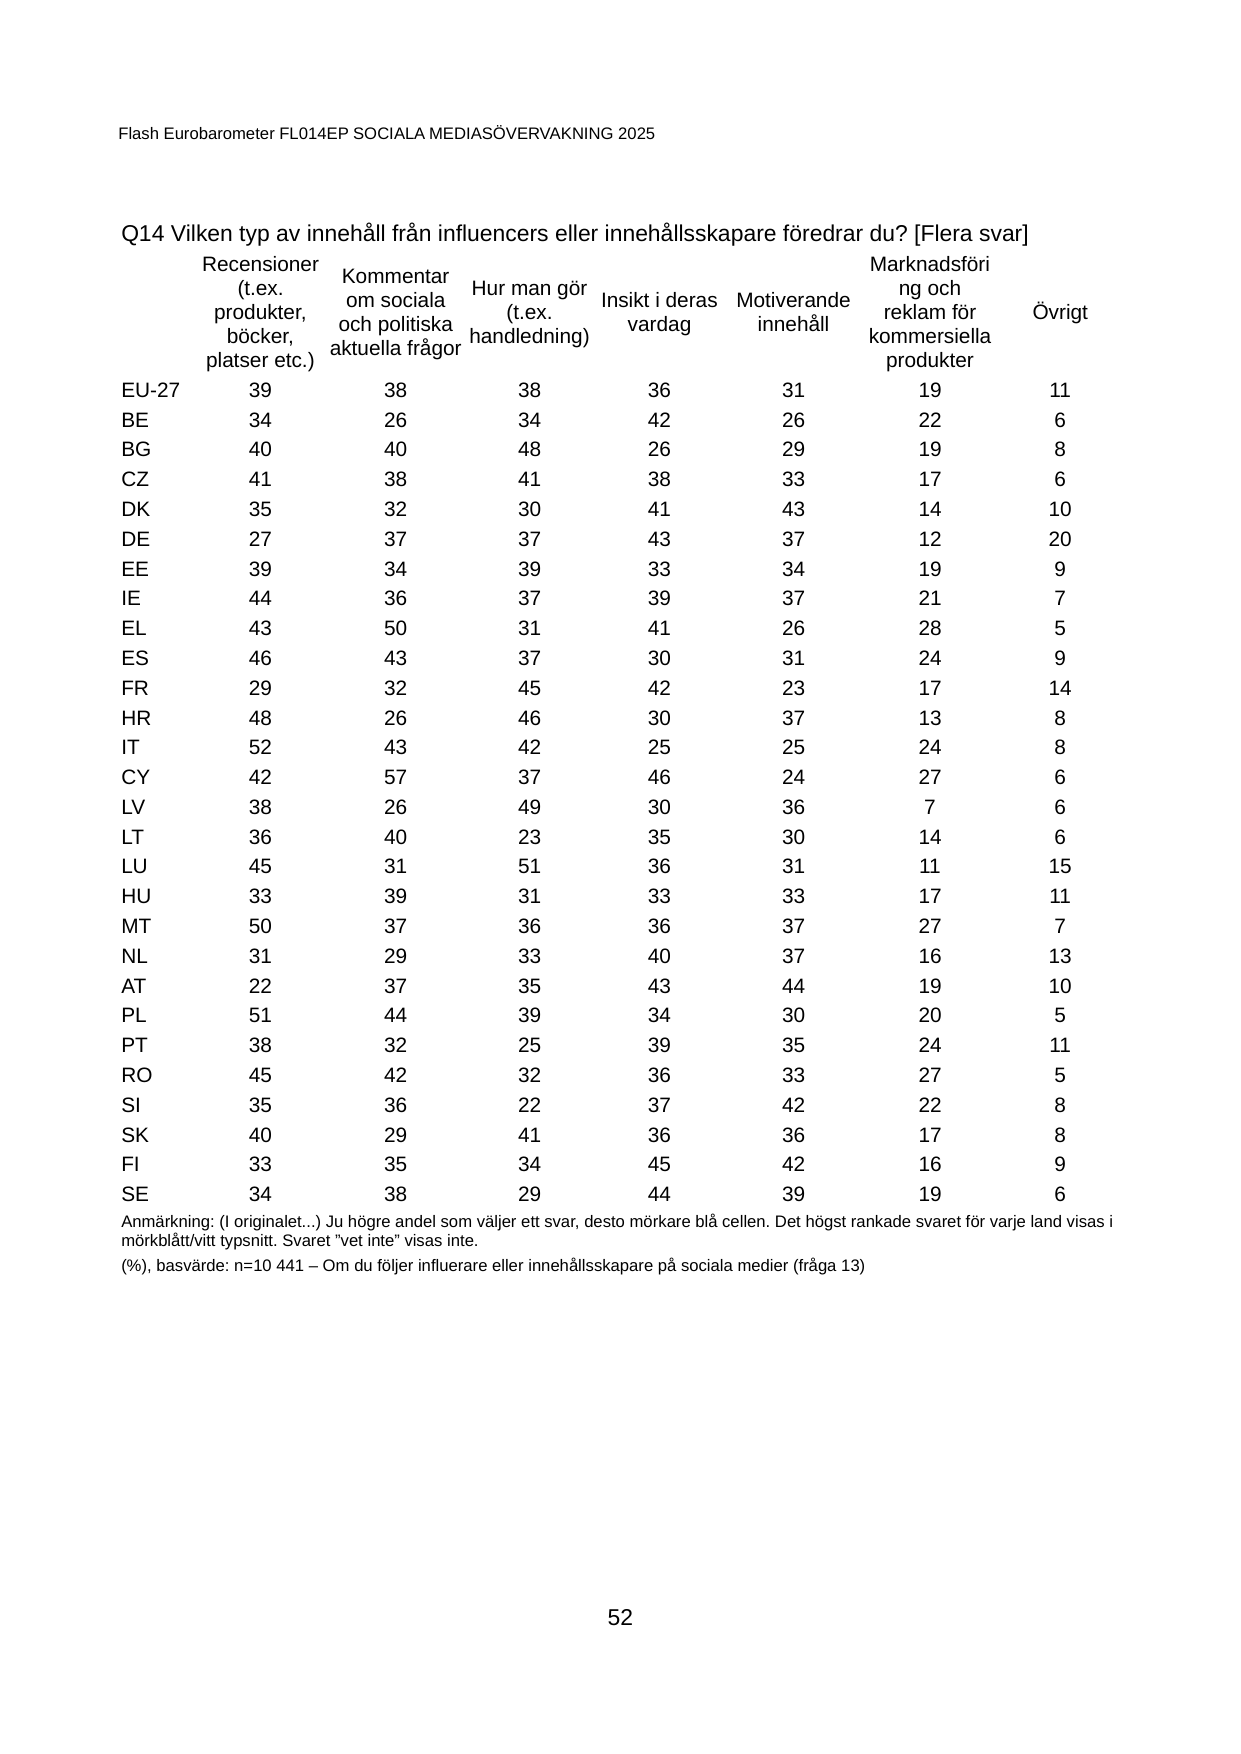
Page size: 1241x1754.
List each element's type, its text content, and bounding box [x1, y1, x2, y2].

table_cell NL [118, 941, 194, 971]
table_cell 31 [725, 643, 862, 673]
table_cell 48 [195, 703, 326, 732]
table_cell 30 [465, 494, 594, 524]
table_cell 42 [725, 1090, 862, 1119]
table_cell SE [118, 1179, 194, 1209]
table_cell ES [118, 643, 194, 673]
table_cell Anmärkning: (I originalet...) Ju högre andel som väljer ett svar, desto mörkare blå cellen. Det högst rankade svaret för varje land visas i mörkblått/vitt typsnitt. Svaret ”vet inte” visas inte. [118, 1209, 1122, 1253]
table_cell 36 [594, 911, 725, 941]
table_cell 33 [725, 1060, 862, 1090]
table_cell 38 [465, 375, 594, 404]
table_cell 11 [862, 851, 998, 881]
table_cell 35 [195, 1090, 326, 1119]
table_cell 6 [998, 822, 1122, 851]
table_cell 38 [594, 464, 725, 494]
table_cell Kommentar om sociala och politiska aktuella frågor [326, 249, 465, 375]
table_cell 10 [998, 494, 1122, 524]
table_cell MT [118, 911, 194, 941]
table_cell 26 [594, 434, 725, 464]
table_cell 16 [862, 941, 998, 971]
table_cell 41 [594, 494, 725, 524]
table_cell 22 [862, 405, 998, 434]
table_cell 39 [725, 1179, 862, 1209]
table_cell 26 [725, 613, 862, 643]
table_cell 32 [326, 494, 465, 524]
table_cell 33 [594, 554, 725, 583]
table_cell 5 [998, 613, 1122, 643]
table_cell 21 [862, 583, 998, 613]
table_header Q14 Vilken typ av innehåll från influencers eller innehållsskapare föredrar du? [Flera svar] [118, 217, 1122, 249]
table_cell 37 [725, 941, 862, 971]
table_cell 25 [465, 1030, 594, 1060]
table_cell 6 [998, 792, 1122, 822]
table_cell 43 [594, 971, 725, 1000]
table_cell Motiverande innehåll [725, 249, 862, 375]
table_cell CZ [118, 464, 194, 494]
table_cell DE [118, 524, 194, 553]
table_cell LU [118, 851, 194, 881]
table_cell 22 [862, 1090, 998, 1119]
table_cell AT [118, 971, 194, 1000]
table_cell LV [118, 792, 194, 822]
table_cell 50 [326, 613, 465, 643]
table_cell 36 [326, 583, 465, 613]
table_cell 40 [594, 941, 725, 971]
table_cell 37 [594, 1090, 725, 1119]
table_cell 8 [998, 1090, 1122, 1119]
table_cell PL [118, 1000, 194, 1030]
table_cell 30 [725, 1000, 862, 1030]
table_cell 30 [594, 703, 725, 732]
table_cell HU [118, 881, 194, 911]
table_cell 33 [725, 464, 862, 494]
table_cell 11 [998, 375, 1122, 404]
table_cell 26 [326, 792, 465, 822]
table_cell SI [118, 1090, 194, 1119]
table_cell 5 [998, 1060, 1122, 1090]
table_cell 36 [594, 1120, 725, 1149]
table_cell 7 [998, 911, 1122, 941]
table_cell 38 [326, 1179, 465, 1209]
table_cell 31 [465, 613, 594, 643]
table_cell 32 [326, 673, 465, 702]
table_cell 7 [862, 792, 998, 822]
table_cell 43 [326, 732, 465, 762]
table_cell 51 [195, 1000, 326, 1030]
table_cell 35 [465, 971, 594, 1000]
table_cell 40 [326, 434, 465, 464]
table_cell 15 [998, 851, 1122, 881]
table_cell 41 [594, 613, 725, 643]
table_cell 33 [594, 881, 725, 911]
table_cell 8 [998, 434, 1122, 464]
table_cell 34 [195, 405, 326, 434]
table_cell SK [118, 1120, 194, 1149]
table_cell HR [118, 703, 194, 732]
table_cell EU-27 [118, 375, 194, 404]
table_cell 37 [465, 643, 594, 673]
table_cell 26 [326, 405, 465, 434]
table_cell 29 [195, 673, 326, 702]
table_cell 32 [465, 1060, 594, 1090]
table_cell LT [118, 822, 194, 851]
table_cell 36 [465, 911, 594, 941]
table_cell FR [118, 673, 194, 702]
table_cell 35 [326, 1149, 465, 1179]
table_cell 36 [594, 1060, 725, 1090]
table_cell 52 [195, 732, 326, 762]
table_cell Insikt i deras vardag [594, 249, 725, 375]
table_cell 39 [465, 1000, 594, 1030]
table_cell 31 [326, 851, 465, 881]
table_cell 25 [594, 732, 725, 762]
table_cell 46 [195, 643, 326, 673]
table_cell (%), basvärde: n=10 441 – Om du följer influerare eller innehållsskapare på sociala medier (fråga 13) [118, 1253, 1122, 1278]
table_cell 14 [862, 494, 998, 524]
table_cell 37 [465, 524, 594, 553]
table_cell 39 [465, 554, 594, 583]
table_cell 31 [195, 941, 326, 971]
table_cell 29 [326, 941, 465, 971]
table_cell 31 [725, 375, 862, 404]
table_cell CY [118, 762, 194, 792]
table_cell 32 [326, 1030, 465, 1060]
table_cell 33 [195, 1149, 326, 1179]
table_cell Recensioner (t.ex. produkter, böcker, platser etc.) [195, 249, 326, 375]
table_cell 8 [998, 1120, 1122, 1149]
table_cell 26 [725, 405, 862, 434]
table_cell 41 [465, 464, 594, 494]
table_cell 41 [465, 1120, 594, 1149]
table_cell 25 [725, 732, 862, 762]
table_cell 33 [725, 881, 862, 911]
table_cell 42 [195, 762, 326, 792]
table_cell 38 [326, 375, 465, 404]
table_cell 36 [326, 1090, 465, 1119]
table_cell 37 [326, 911, 465, 941]
table_cell 23 [725, 673, 862, 702]
table_cell 27 [195, 524, 326, 553]
table_cell 40 [326, 822, 465, 851]
table_cell 19 [862, 971, 998, 1000]
table_cell 37 [465, 583, 594, 613]
table_cell EL [118, 613, 194, 643]
table_cell EE [118, 554, 194, 583]
table_cell 14 [862, 822, 998, 851]
table_cell IT [118, 732, 194, 762]
table_cell 24 [862, 1030, 998, 1060]
table_cell 30 [594, 792, 725, 822]
table_cell 43 [326, 643, 465, 673]
table_cell 51 [465, 851, 594, 881]
table_cell PT [118, 1030, 194, 1060]
table_cell BE [118, 405, 194, 434]
table_cell 6 [998, 464, 1122, 494]
table_cell [118, 249, 194, 375]
table_cell 7 [998, 583, 1122, 613]
table_cell 34 [594, 1000, 725, 1030]
table_cell RO [118, 1060, 194, 1090]
table_cell 42 [465, 732, 594, 762]
table_cell 17 [862, 673, 998, 702]
table_cell 37 [725, 524, 862, 553]
table_cell 8 [998, 732, 1122, 762]
table_cell 34 [725, 554, 862, 583]
table_cell 31 [725, 851, 862, 881]
table_cell 19 [862, 375, 998, 404]
table_cell 38 [326, 464, 465, 494]
table_cell FI [118, 1149, 194, 1179]
table_cell 6 [998, 762, 1122, 792]
table_cell Hur man gör (t.ex. handledning) [465, 249, 594, 375]
table_cell 42 [725, 1149, 862, 1179]
table_cell 29 [725, 434, 862, 464]
table_cell 44 [326, 1000, 465, 1030]
table_cell 17 [862, 464, 998, 494]
table_cell 42 [594, 673, 725, 702]
table_cell 57 [326, 762, 465, 792]
table_cell 38 [195, 792, 326, 822]
table_cell 33 [195, 881, 326, 911]
table_cell 38 [195, 1030, 326, 1060]
table_cell DK [118, 494, 194, 524]
table_cell 45 [195, 851, 326, 881]
table_cell 13 [862, 703, 998, 732]
table_cell 29 [465, 1179, 594, 1209]
table_cell 39 [594, 1030, 725, 1060]
table_cell 46 [594, 762, 725, 792]
table_cell Övrigt [998, 249, 1122, 375]
table_cell 39 [195, 375, 326, 404]
table_cell 11 [998, 1030, 1122, 1060]
table_cell 45 [195, 1060, 326, 1090]
table_cell 34 [465, 405, 594, 434]
table_cell 36 [594, 375, 725, 404]
table_cell 22 [465, 1090, 594, 1119]
table_cell 37 [326, 524, 465, 553]
table_cell 48 [465, 434, 594, 464]
table_cell 27 [862, 911, 998, 941]
table_cell 45 [594, 1149, 725, 1179]
table_cell 35 [594, 822, 725, 851]
table_cell 36 [725, 792, 862, 822]
table_cell 50 [195, 911, 326, 941]
table_cell 26 [326, 703, 465, 732]
table_cell 9 [998, 643, 1122, 673]
table_cell 17 [862, 881, 998, 911]
table_cell BG [118, 434, 194, 464]
table_cell 39 [326, 881, 465, 911]
table_cell 24 [862, 732, 998, 762]
table_cell 30 [594, 643, 725, 673]
table_cell 33 [465, 941, 594, 971]
table_cell 23 [465, 822, 594, 851]
table_cell 37 [725, 583, 862, 613]
table_cell 39 [594, 583, 725, 613]
table_cell 8 [998, 703, 1122, 732]
table_cell 16 [862, 1149, 998, 1179]
table_cell 40 [195, 1120, 326, 1149]
table_cell 41 [195, 464, 326, 494]
table_cell 39 [195, 554, 326, 583]
table_cell 31 [465, 881, 594, 911]
table_cell 44 [725, 971, 862, 1000]
table_cell 44 [195, 583, 326, 613]
table_cell 35 [725, 1030, 862, 1060]
table_cell 37 [326, 971, 465, 1000]
table_cell 24 [862, 643, 998, 673]
table_cell 34 [326, 554, 465, 583]
table_cell Marknadsföring och reklam för kommersiella produkter [862, 249, 998, 375]
table_cell 10 [998, 971, 1122, 1000]
table_cell 43 [594, 524, 725, 553]
table_cell 6 [998, 1179, 1122, 1209]
table_cell 49 [465, 792, 594, 822]
table_cell 43 [725, 494, 862, 524]
table_cell 13 [998, 941, 1122, 971]
table_cell 36 [195, 822, 326, 851]
table_cell 24 [725, 762, 862, 792]
table_cell 9 [998, 1149, 1122, 1179]
table_cell 19 [862, 434, 998, 464]
table_cell 43 [195, 613, 326, 643]
table_cell 28 [862, 613, 998, 643]
table_cell 5 [998, 1000, 1122, 1030]
table_cell IE [118, 583, 194, 613]
table_cell 30 [725, 822, 862, 851]
table_cell 9 [998, 554, 1122, 583]
table_cell 27 [862, 762, 998, 792]
table_cell 27 [862, 1060, 998, 1090]
table_cell 22 [195, 971, 326, 1000]
table_cell 36 [725, 1120, 862, 1149]
table_cell 35 [195, 494, 326, 524]
table_cell 19 [862, 554, 998, 583]
table_cell 37 [725, 703, 862, 732]
table_cell 37 [725, 911, 862, 941]
table_cell 19 [862, 1179, 998, 1209]
table_cell 11 [998, 881, 1122, 911]
table_cell 34 [195, 1179, 326, 1209]
table_cell 37 [465, 762, 594, 792]
table_cell 29 [326, 1120, 465, 1149]
table_cell 17 [862, 1120, 998, 1149]
table_cell 42 [594, 405, 725, 434]
table_cell 36 [594, 851, 725, 881]
table_cell 34 [465, 1149, 594, 1179]
table_cell 12 [862, 524, 998, 553]
table_cell 45 [465, 673, 594, 702]
table_cell 20 [998, 524, 1122, 553]
table_cell 14 [998, 673, 1122, 702]
table_cell 40 [195, 434, 326, 464]
table_cell 46 [465, 703, 594, 732]
table_cell 42 [326, 1060, 465, 1090]
table_cell 6 [998, 405, 1122, 434]
table_cell 44 [594, 1179, 725, 1209]
table_cell 20 [862, 1000, 998, 1030]
